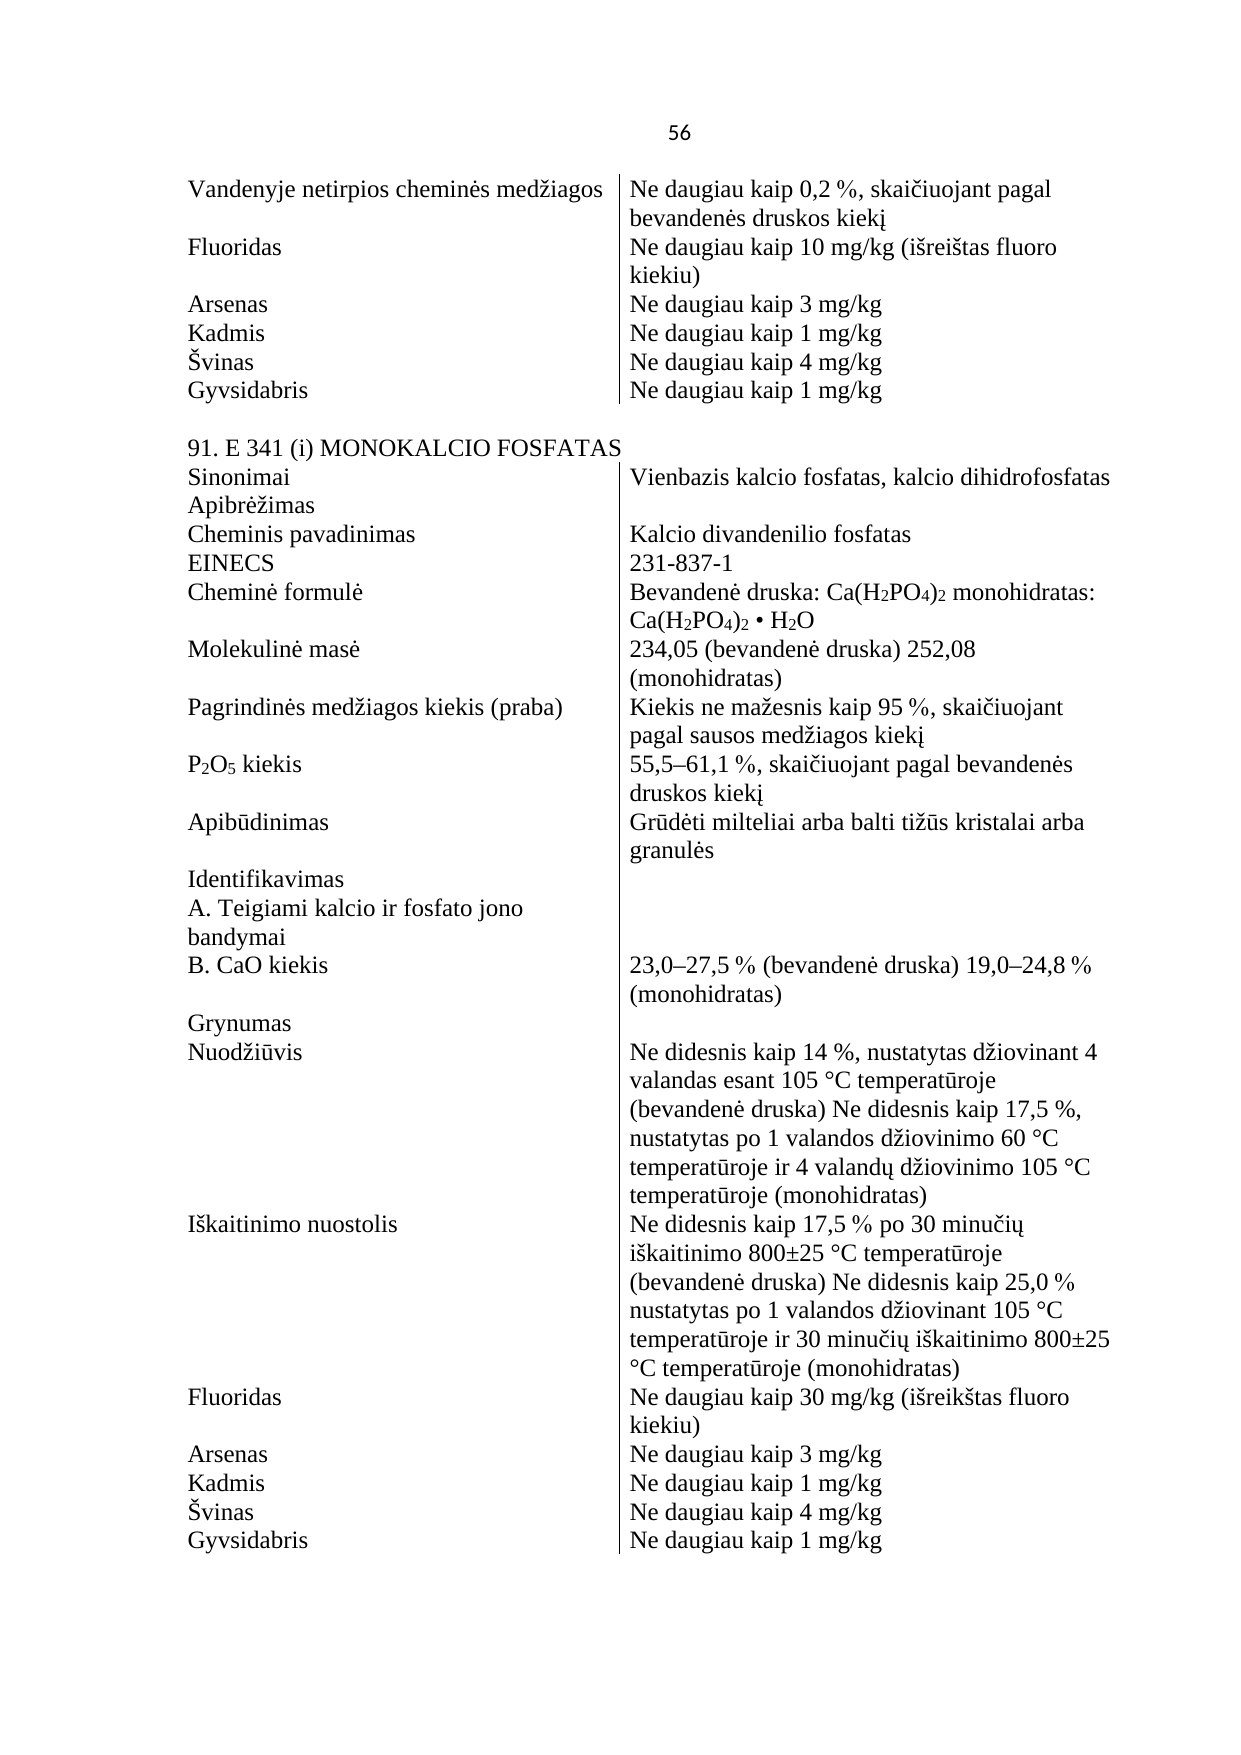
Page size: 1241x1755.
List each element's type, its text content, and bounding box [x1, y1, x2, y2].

table_cell Apibūdinimas [177, 807, 619, 864]
table_cell Apibrėžimas [177, 490, 619, 519]
table_cell Švinas [177, 1497, 619, 1525]
table_cell Ne daugiau kaip 4 mg/kg [620, 347, 1122, 375]
table_cell Nuodžiūvis [177, 1037, 619, 1209]
table_cell Ne daugiau kaip 3 mg/kg [620, 1439, 1122, 1468]
table_cell Pagrindinės medžiagos kiekis (praba) [177, 692, 619, 749]
table_cell Ne daugiau kaip 4 mg/kg [620, 1497, 1122, 1525]
table_cell Vandenyje netirpios cheminės medžiagos [177, 174, 619, 232]
table_cell Sinonimai [177, 462, 619, 490]
table_cell [620, 490, 1122, 519]
table_cell 231-837-1 [620, 548, 1122, 577]
table_cell Kadmis [177, 318, 619, 347]
table_cell 23,0–27,5  (bevandenė druska) 19,0–24,8  (monohidratas) [620, 950, 1122, 1008]
table_cell Molekulinė masė [177, 634, 619, 692]
table_cell [620, 893, 1122, 950]
table_cell Iškaitinimo nuostolis [177, 1209, 619, 1382]
table_cell Ne didesnis kaip 14 %, nustatytas džiovinant 4 valandas esant 105 °C temperatūroje (bevandenė druska) Ne didesnis kaip 17,5 %, nustatytas po 1 valandos džiovinimo 60 °C temperatūroje ir 4 valandų džiovinimo 105 °C temperatūroje (monohidratas) [620, 1037, 1122, 1209]
table_cell Kadmis [177, 1468, 619, 1497]
table_cell Identifikavimas [177, 864, 619, 893]
table_cell EINECS [177, 548, 619, 577]
table_cell Cheminis pavadinimas [177, 519, 619, 548]
table_cell Kalcio divandenilio fosfatas [620, 519, 1122, 548]
table_cell Cheminė formulė [177, 577, 619, 634]
table_cell Fluoridas [177, 1382, 619, 1439]
table_cell [620, 864, 1122, 893]
table_cell Gyvsidabris [177, 1525, 619, 1554]
table_cell Fluoridas [177, 232, 619, 289]
table_cell B. CaO kiekis [177, 950, 619, 1008]
table_cell A. Teigiami kalcio ir fosfato jono bandymai [177, 893, 619, 950]
table_cell Švinas [177, 347, 619, 375]
table_cell [620, 1008, 1122, 1037]
table_cell Grūdėti milteliai arba balti tižūs kristalai arba granulės [620, 807, 1122, 864]
table_cell Ne daugiau kaip 3 mg/kg [620, 289, 1122, 318]
table_cell P2O5 kiekis [177, 749, 619, 807]
table_cell Arsenas [177, 1439, 619, 1468]
table_cell Ne didesnis kaip 17,5  po 30 minučių iškaitinimo 800±25 °C temperatūroje (bevandenė druska) Ne didesnis kaip 25,0  nustatytas po 1 valandos džiovinant 105 °C temperatūroje ir 30 minučių iškaitinimo 800±25 °C temperatūroje (monohidratas) [620, 1209, 1122, 1382]
table_cell Grynumas [177, 1008, 619, 1037]
table_cell 234,05 (bevandenė druska) 252,08 (monohidratas) [620, 634, 1122, 692]
table_cell Ne daugiau kaip 10 mg/kg (išreištas fluoro kiekiu) [620, 232, 1122, 289]
table_cell Ne daugiau kaip 30 mg/kg (išreikštas fluoro kiekiu) [620, 1382, 1122, 1439]
table_cell Vienbazis kalcio fosfatas, kalcio dihidrofosfatas [620, 462, 1122, 490]
table_cell Ne daugiau kaip 1 mg/kg [620, 318, 1122, 347]
table_cell Bevandenė druska: Ca(H2PO4)2 monohidratas: Ca(H2PO4)2 • H2O [620, 577, 1122, 634]
table_cell Ne daugiau kaip 1 mg/kg [620, 1525, 1122, 1554]
table_cell Ne daugiau kaip 1 mg/kg [620, 1468, 1122, 1497]
table_cell Gyvsidabris [177, 375, 619, 404]
table_header 91. E 341 (i) MONOKALCIO FOSFATAS [177, 433, 1122, 462]
table_cell Ne daugiau kaip 0,2 , skaičiuojant pagal bevandenės druskos kiekį [620, 174, 1122, 232]
table_cell Arsenas [177, 289, 619, 318]
table_cell 55,5–61,1 , skaičiuojant pagal bevandenės druskos kiekį [620, 749, 1122, 807]
table_cell Kiekis ne mažesnis kaip 95 , skaičiuojant pagal sausos medžiagos kiekį [620, 692, 1122, 749]
table_cell Ne daugiau kaip 1 mg/kg [620, 375, 1122, 404]
